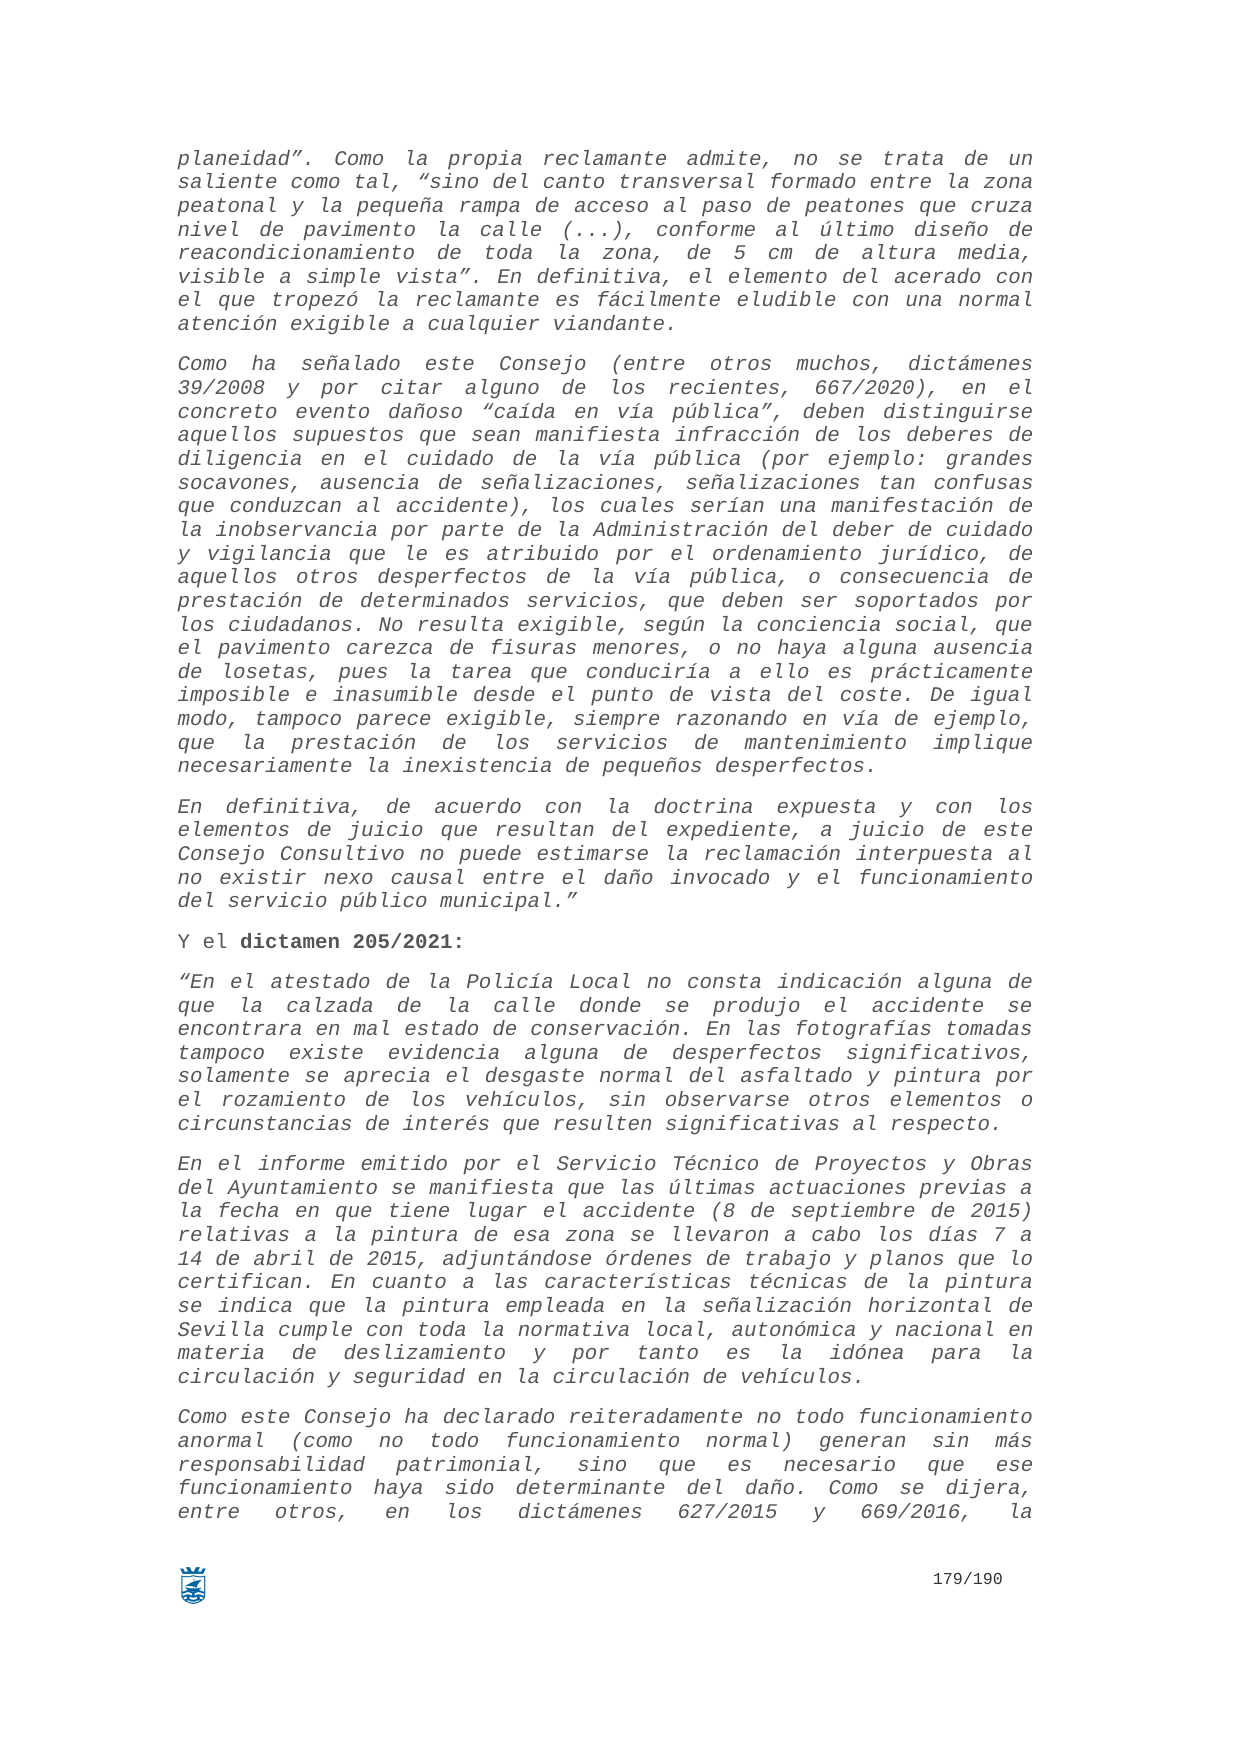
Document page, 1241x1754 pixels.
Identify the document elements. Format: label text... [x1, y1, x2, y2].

text Y el dictamen 205/2021: [177, 931, 1033, 954]
text Como ha señalado este Consejo (entre otros muchos, dictámenes 39/2008 y por citar alguno de los recientes, 667/2020), en el concreto evento dañoso “caída en vía pública”, deben distinguirse aquellos supuestos que sean manifiesta infracción de los deberes de diligencia en el cuidado de la vía pública (por ejemplo: grandes socavones, ausencia de señalizaciones, señalizaciones tan confusas que conduzcan al accidente), los cuales serían una manifestación de la inobservancia por parte de la Administración del deber de cuidado y vigilancia que le es atribuido por el ordenamiento jurídico, de aquellos otros desperfectos de la vía pública, o consecuencia de prestación de determinados servicios, que deben ser soportados por los ciudadanos. No resulta exigible, según la conciencia social, que el pavimento carezca de fisuras menores, o no haya alguna ausencia de losetas, pues la tarea que conduciría a ello es prácticamente imposible e inasumible desde el punto de vista del coste. De igual modo, tampoco parece exigible, siempre razonando en vía de ejemplo, que la prestación de los servicios de mantenimiento implique necesariamente la inexistencia de pequeños desperfectos. [177, 353, 1033, 779]
text “En el atestado de la Policía Local no consta indicación alguna de que la calzada de la calle donde se produjo el accidente se encontrara en mal estado de conservación. En las fotografías tomadas tampoco existe evidencia alguna de desperfectos significativos, solamente se aprecia el desgaste normal del asfaltado y pintura por el rozamiento de los vehículos, sin observarse otros elementos o circunstancias de interés que resulten significativas al respecto. [177, 971, 1033, 1136]
text En definitiva, de acuerdo con la doctrina expuesta y con los elementos de juicio que resultan del expediente, a juicio de este Consejo Consultivo no puede estimarse la reclamación interpuesta al no existir nexo causal entre el daño invocado y el funcionamiento del servicio público municipal.” [177, 796, 1033, 914]
text En el informe emitido por el Servicio Técnico de Proyectos y Obras del Ayuntamiento se manifiesta que las últimas actuaciones previas a la fecha en que tiene lugar el accidente (8 de septiembre de 2015) relativas a la pintura de esa zona se llevaron a cabo los días 7 a 14 de abril de 2015, adjuntándose órdenes de trabajo y planos que lo certifican. En cuanto a las características técnicas de la pintura se indica que la pintura empleada en la señalización horizontal de Sevilla cumple con toda la normativa local, autonómica y nacional en materia de deslizamiento y por tanto es la idónea para la circulación y seguridad en la circulación de vehículos. [177, 1153, 1033, 1389]
text Como este Consejo ha declarado reiteradamente no todo funcionamiento anormal (como no todo funcionamiento normal) generan sin más responsabilidad patrimonial, sino que es necesario que ese funcionamiento haya sido determinante del daño. Como se dijera, entre otros, en los dictámenes 627/2015 y 669/2016, la [177, 1406, 1033, 1524]
picture [177, 1562, 208, 1607]
text planeidad”. Como la propia reclamante admite, no se trata de un saliente como tal, “sino del canto transversal formado entre la zona peatonal y la pequeña rampa de acceso al paso de peatones que cruza nivel de pavimento la calle (...), conforme al último diseño de reacondicionamiento de toda la zona, de 5 cm de altura media, visible a simple vista”. En definitiva, el elemento del acerado con el que tropezó la reclamante es fácilmente eludible con una normal atención exigible a cualquier viandante. [177, 148, 1033, 337]
